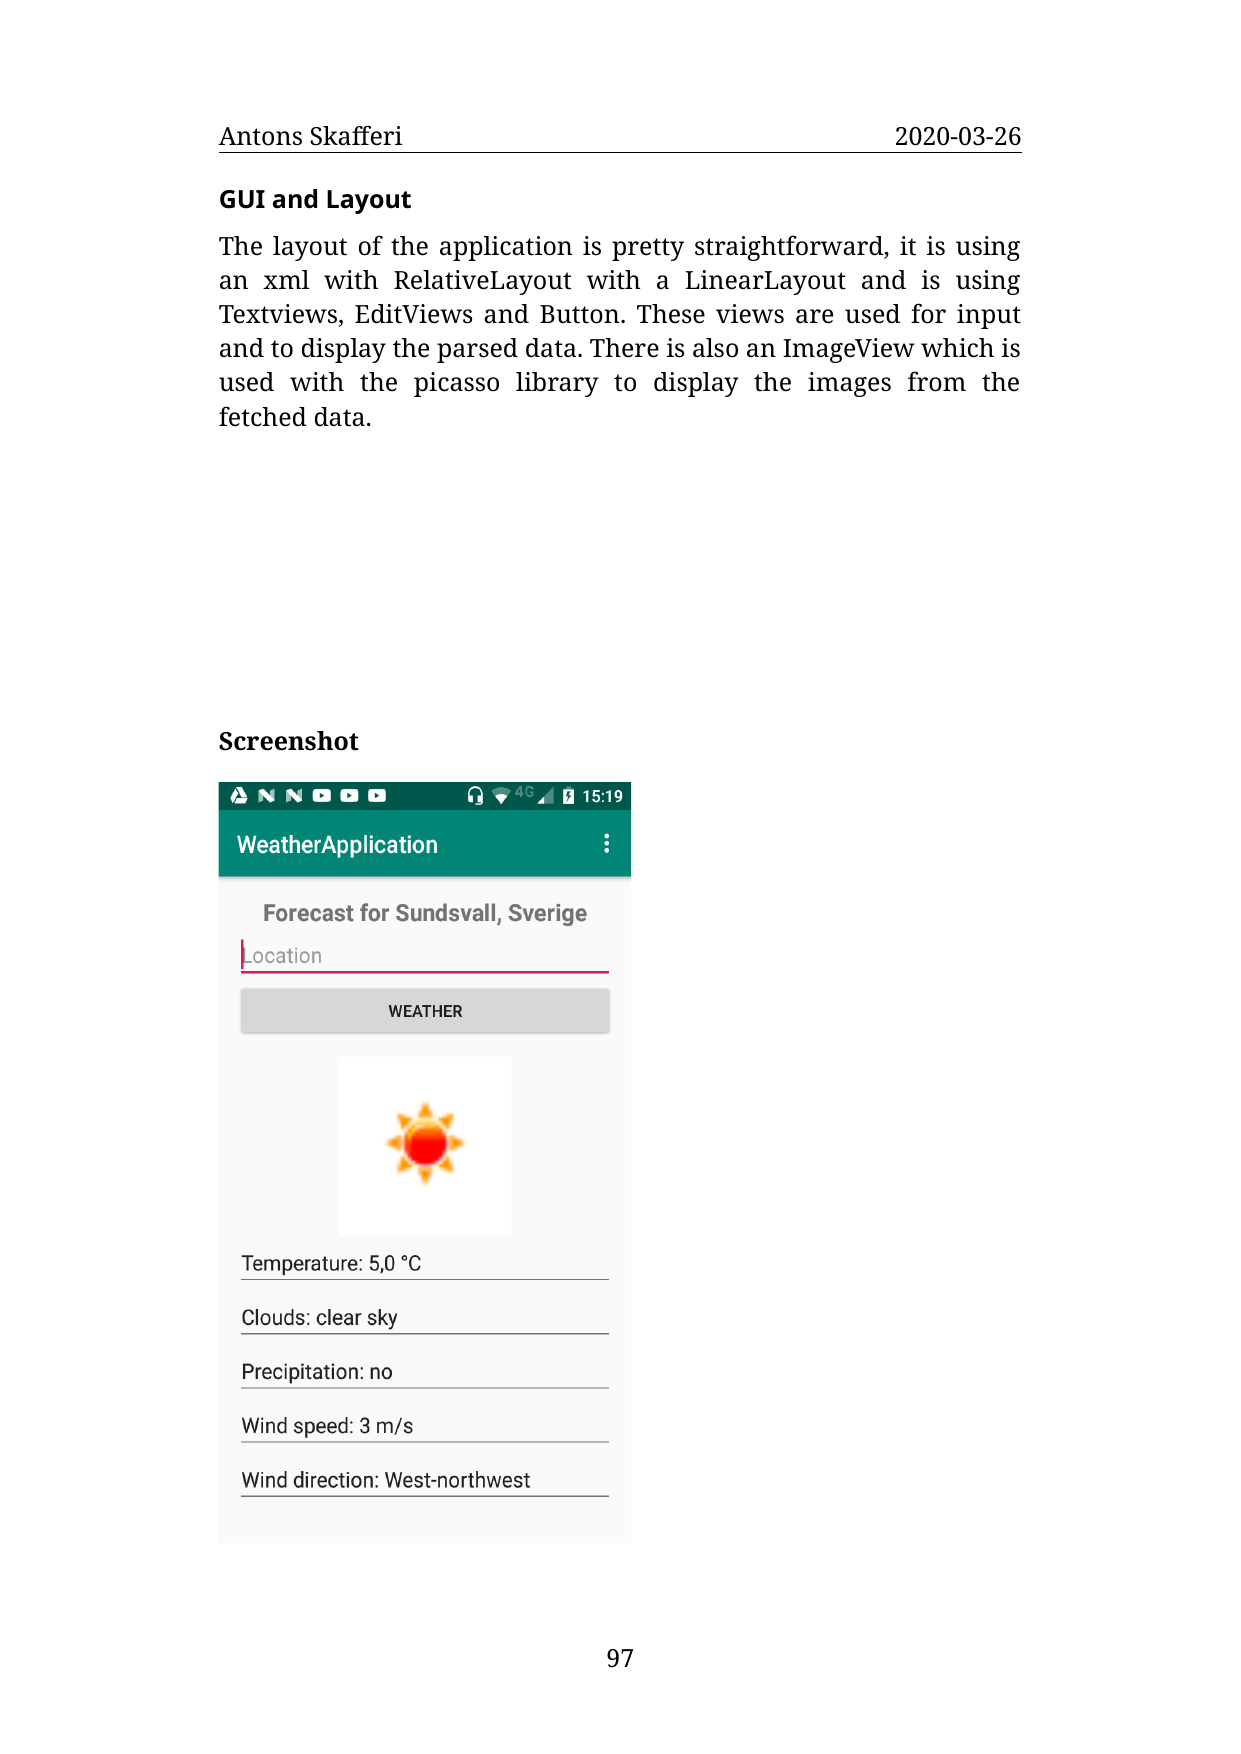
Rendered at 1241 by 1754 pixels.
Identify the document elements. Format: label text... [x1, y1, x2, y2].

picture [218, 782, 632, 1543]
subtitle GUI and Layout [130, 182, 1022, 216]
text The layout of the application is pretty straightforward, it is using an xml with RelativeLayout with a LinearLayout and is using Textviews, EditViews and Button. These views are used for input and to display the parsed data. There is also an ImageView which is used with the picasso library to display the images from the fetched data. [218, 229, 1022, 433]
text Screenshot [218, 723, 1022, 757]
